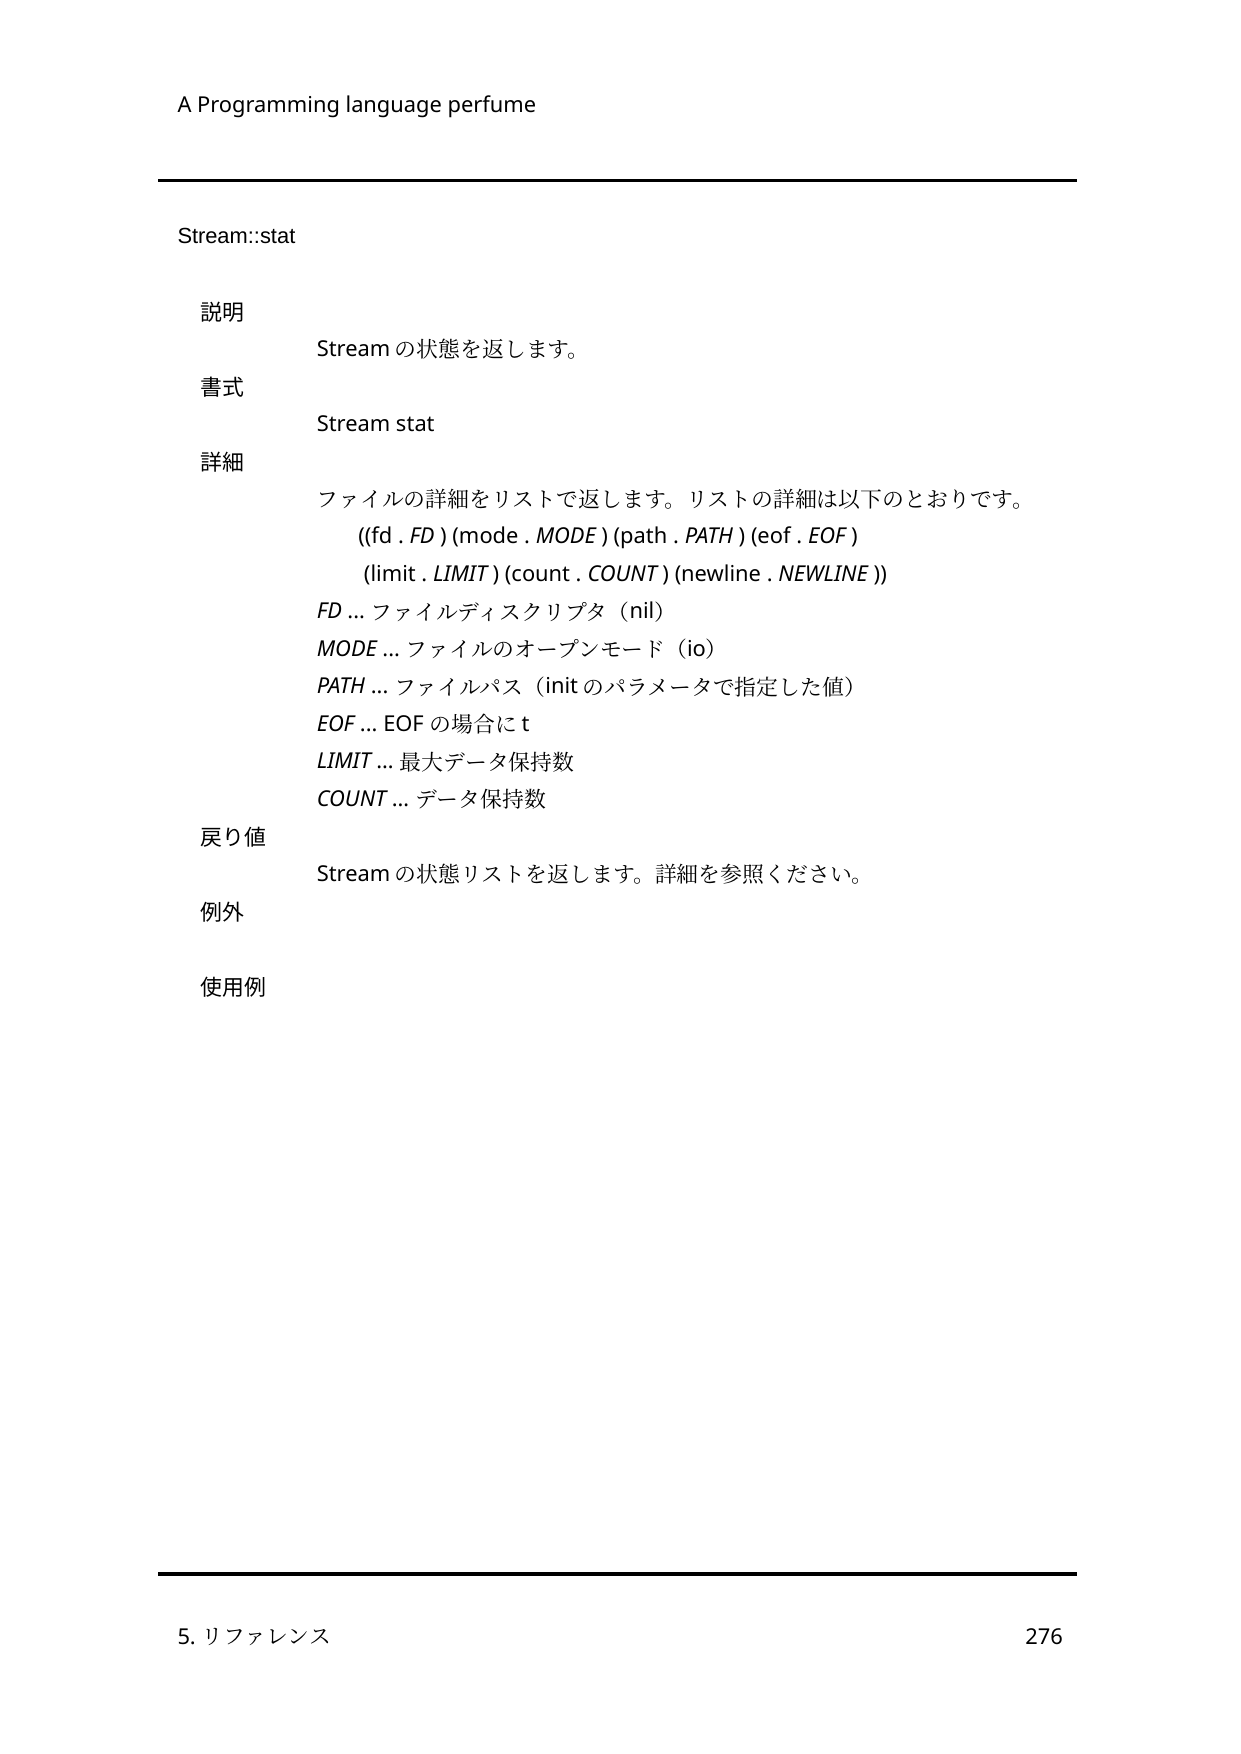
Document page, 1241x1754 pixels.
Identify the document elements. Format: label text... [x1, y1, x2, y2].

table_cell [317, 892, 1063, 967]
subtitle Stream::stat [177, 217, 1063, 254]
table_cell 例外 [200, 892, 317, 967]
table_cell [317, 967, 1063, 1042]
table_cell 使用例 [200, 967, 317, 1042]
table_cell 戻り値 [200, 817, 317, 892]
table_cell 詳細 [200, 442, 317, 817]
table_cell 書式 [200, 367, 317, 442]
table_cell Stream stat [317, 367, 1063, 442]
table_cell Streamの状態リストを返します。詳細を参照ください。 [317, 817, 1063, 892]
table_header 説明 [200, 292, 317, 367]
table_header Streamの状態を返します。 [317, 292, 1063, 367]
table_cell ファイルの詳細をリストで返します。リストの詳細は以下のとおりです。 ((fd . FD ) (mode . MODE ) (path . PATH ) (eof . EOF ) (limit . LIMIT ) (count . COUNT ) (newline . NEWLINE )) FD ... ファイルディスクリプタ（nil） MODE ... ファイルのオープンモード（io） PATH ... ファイルパス（initのパラメータで指定した値） EOF ... EOF の場合にt LIMIT … 最大データ保持数 COUNT … データ保持数 [317, 442, 1063, 817]
